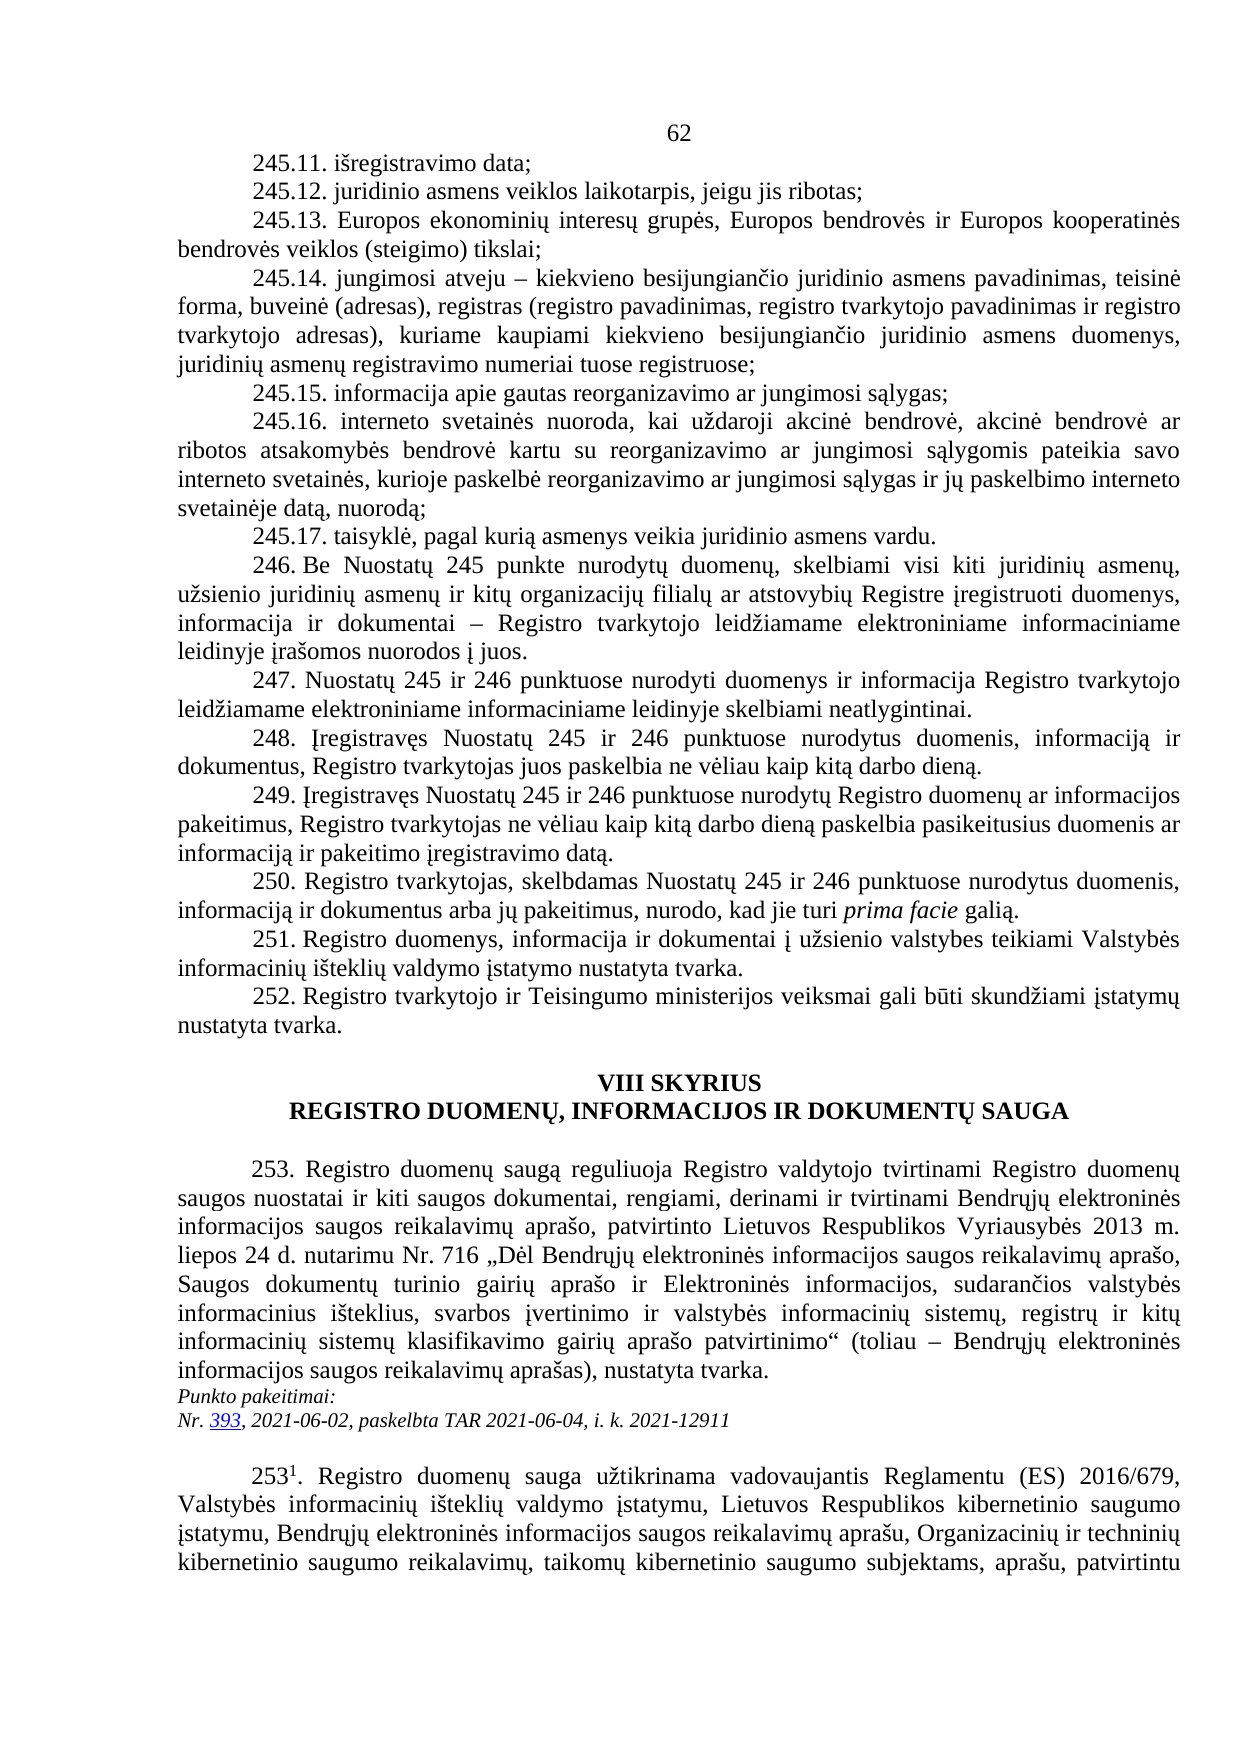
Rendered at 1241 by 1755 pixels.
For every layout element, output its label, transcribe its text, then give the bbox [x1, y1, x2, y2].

text 245.14. jungimosi atveju – kiekvieno besijungiančio juridinio asmens pavadinimas, teisinė forma, buveinė (adresas), registras (registro pavadinimas, registro tvarkytojo pavadinimas ir registro tvarkytojo adresas), kuriame kaupiami kiekvieno besijungiančio juridinio asmens duomenys, juridinių asmenų registravimo numeriai tuose registruose; [177, 263, 1181, 378]
text 250. Registro tvarkytojas, skelbdamas Nuostatų 245 ir 246 punktuose nurodytus duomenis, informaciją ir dokumentus arba jų pakeitimus, nurodo, kad jie turi prima facie galią. [177, 866, 1181, 924]
text 245.17. taisyklė, pagal kurią asmenys veikia juridinio asmens vardu. [177, 521, 1181, 550]
text VIII SKYRIUS [177, 1068, 1181, 1096]
text 245.11. išregistravimo data; [177, 148, 1181, 176]
text 251. Registro duomenys, informacija ir dokumentai į užsienio valstybes teikiami Valstybės informacinių išteklių valdymo įstatymo nustatyta tvarka. [177, 924, 1181, 981]
text 249. Įregistravęs Nuostatų 245 ir 246 punktuose nurodytų Registro duomenų ar informacijos pakeitimus, Registro tvarkytojas ne vėliau kaip kitą darbo dieną paskelbia pasikeitusius duomenis ar informaciją ir pakeitimo įregistravimo datą. [177, 780, 1181, 866]
text 253. Registro duomenų saugą reguliuoja Registro valdytojo tvirtinami Registro duomenų saugos nuostatai ir kiti saugos dokumentai, rengiami, derinami ir tvirtinami Bendrųjų elektroninės informacijos saugos reikalavimų aprašo, patvirtinto Lietuvos Respublikos Vyriausybės 2013 m. liepos 24 d. nutarimu Nr. 716 „Dėl Bendrųjų elektroninės informacijos saugos reikalavimų aprašo, Saugos dokumentų turinio gairių aprašo ir Elektroninės informacijos, sudarančios valstybės informacinius išteklius, svarbos įvertinimo ir valstybės informacinių sistemų, registrų ir kitų informacinių sistemų klasifikavimo gairių aprašo patvirtinimo“ (toliau – Bendrųjų elektroninės informacijos saugos reikalavimų aprašas), nustatyta tvarka. [177, 1154, 1181, 1384]
text 245.16. interneto svetainės nuoroda, kai uždaroji akcinė bendrovė, akcinė bendrovė ar ribotos atsakomybės bendrovė kartu su reorganizavimo ar jungimosi sąlygomis pateikia savo interneto svetainės, kurioje paskelbė reorganizavimo ar jungimosi sąlygas ir jų paskelbimo interneto svetainėje datą, nuorodą; [177, 406, 1181, 521]
text 248. Įregistravęs Nuostatų 245 ir 246 punktuose nurodytus duomenis, informaciją ir dokumentus, Registro tvarkytojas juos paskelbia ne vėliau kaip kitą darbo dieną. [177, 723, 1181, 780]
text Punkto pakeitimai: [177, 1384, 1181, 1408]
text 2531. Registro duomenų sauga užtikrinama vadovaujantis Reglamentu (ES) 2016/679, Valstybės informacinių išteklių valdymo įstatymu, Lietuvos Respublikos kibernetinio saugumo įstatymu, Bendrųjų elektroninės informacijos saugos reikalavimų aprašu, Organizacinių ir techninių kibernetinio saugumo reikalavimų, taikomų kibernetinio saugumo subjektams, aprašu, patvirtintu [177, 1461, 1181, 1576]
text Nr. 393, 2021-06-02, paskelbta TAR 2021-06-04, i. k. 2021-12911 [177, 1408, 1181, 1432]
text 245.15. informacija apie gautas reorganizavimo ar jungimosi sąlygas; [177, 378, 1181, 406]
text 247. Nuostatų 245 ir 246 punktuose nurodyti duomenys ir informacija Registro tvarkytojo leidžiamame elektroniniame informaciniame leidinyje skelbiami neatlygintinai. [177, 665, 1181, 723]
text REGISTRO DUOMENŲ, INFORMACIJOS IR DOKUMENTŲ SAUGA [177, 1096, 1181, 1125]
text 245.12. juridinio asmens veiklos laikotarpis, jeigu jis ribotas; [177, 176, 1181, 205]
text 245.13. Europos ekonominių interesų grupės, Europos bendrovės ir Europos kooperatinės bendrovės veiklos (steigimo) tikslai; [177, 205, 1181, 263]
text 252. Registro tvarkytojo ir Teisingumo ministerijos veiksmai gali būti skundžiami įstatymų nustatyta tvarka. [177, 981, 1181, 1039]
text 246. Be Nuostatų 245 punkte nurodytų duomenų, skelbiami visi kiti juridinių asmenų, užsienio juridinių asmenų ir kitų organizacijų filialų ar atstovybių Registre įregistruoti duomenys, informacija ir dokumentai – Registro tvarkytojo leidžiamame elektroniniame informaciniame leidinyje įrašomos nuorodos į juos. [177, 550, 1181, 665]
